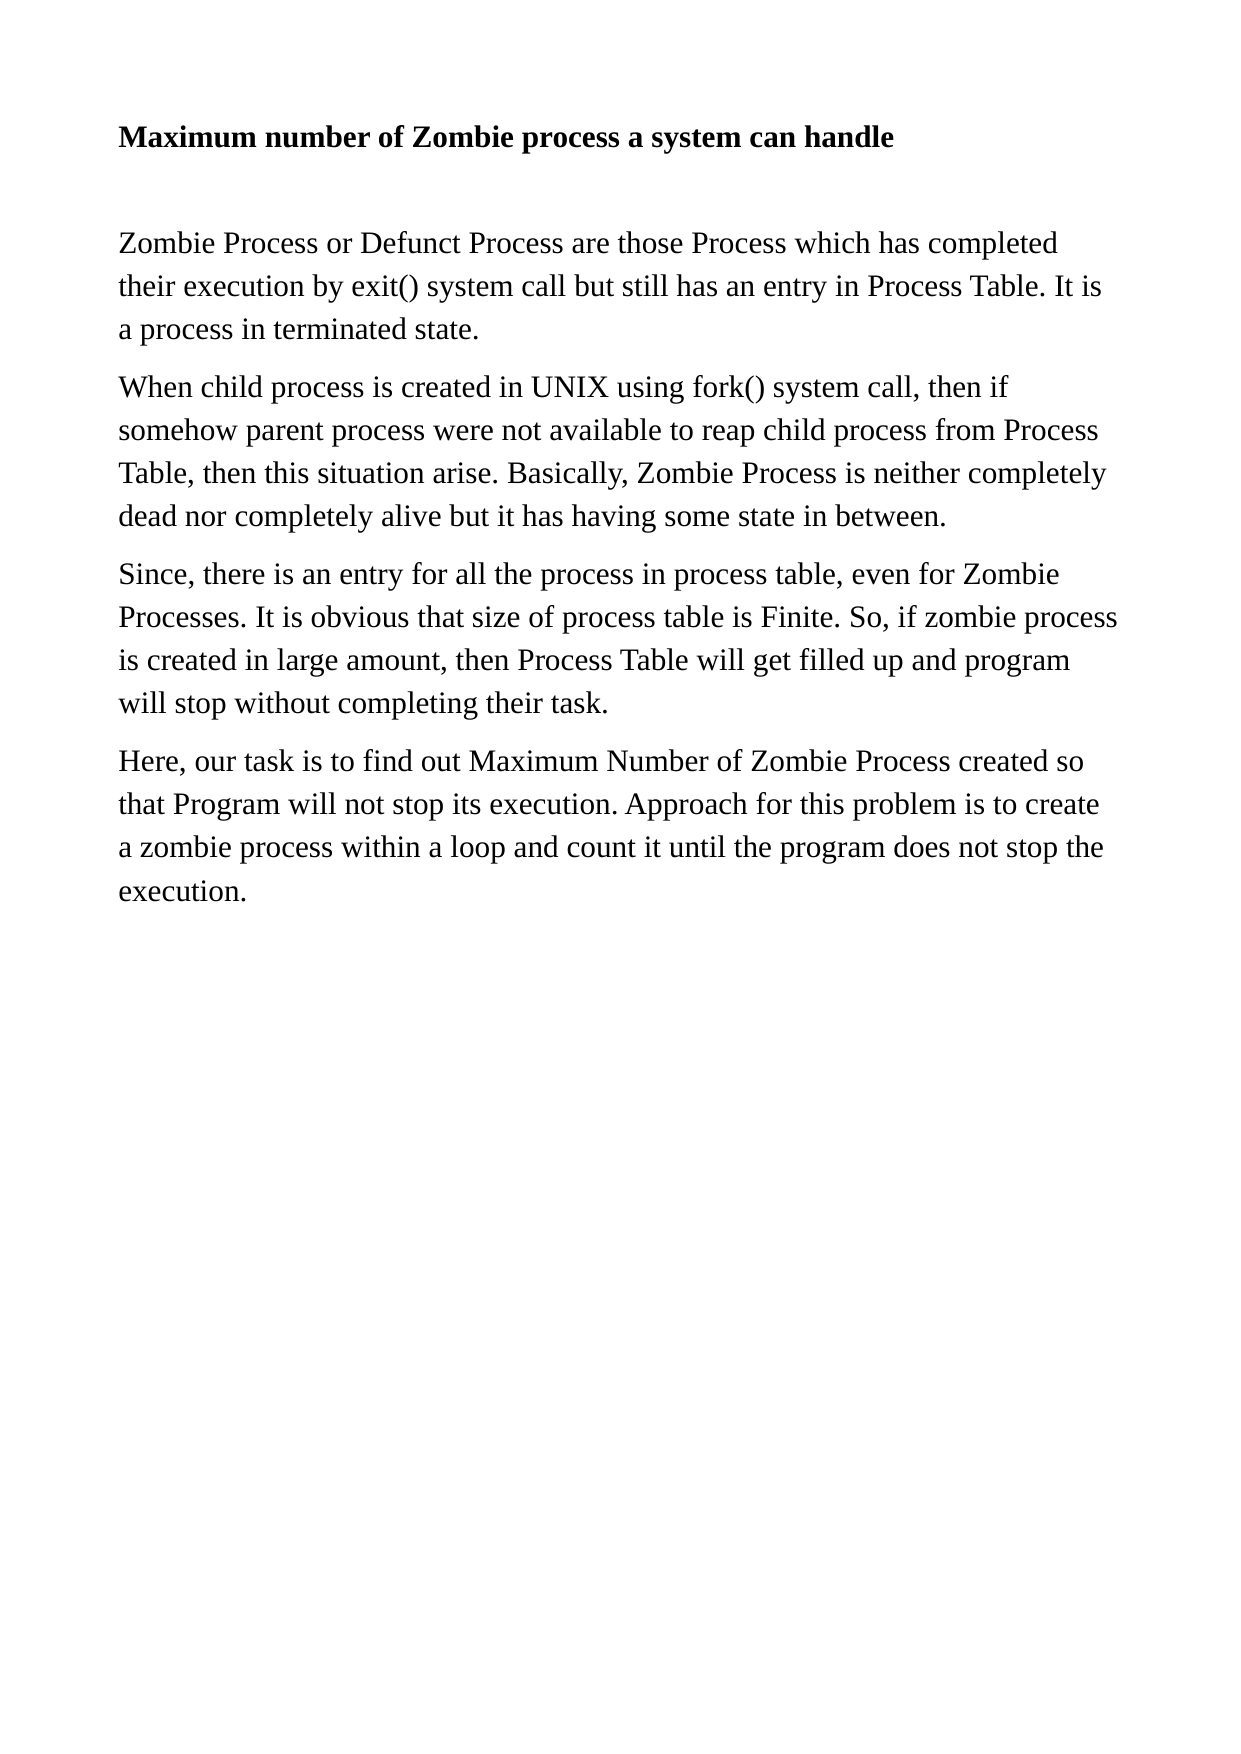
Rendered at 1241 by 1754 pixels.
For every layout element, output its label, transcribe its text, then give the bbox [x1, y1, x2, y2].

text Zombie Process or Defunct Process are those Process which has completed their execution by exit() system call but still has an entry in Process Table. It is a process in terminated state. [118, 224, 1122, 346]
subtitle Maximum number of Zombie process a system can handle [118, 118, 1122, 154]
text Here, our task is to find out Maximum Number of Zombie Process created so that Program will not stop its execution. Approach for this problem is to create a zombie process within a loop and count it until the program does not stop the execution. [118, 742, 1122, 908]
text Since, there is an entry for all the process in process table, even for Zombie Processes. It is obvious that size of process table is Finite. So, if zombie process is created in large amount, then Process Table will get filled up and program will stop without completing their task. [118, 555, 1122, 721]
text When child process is created in UNIX using fork() system call, then if somehow parent process were not available to reap child process from Process Table, then this situation arise. Basically, Zombie Process is neither completely dead nor completely alive but it has having some state in between. [118, 368, 1122, 533]
